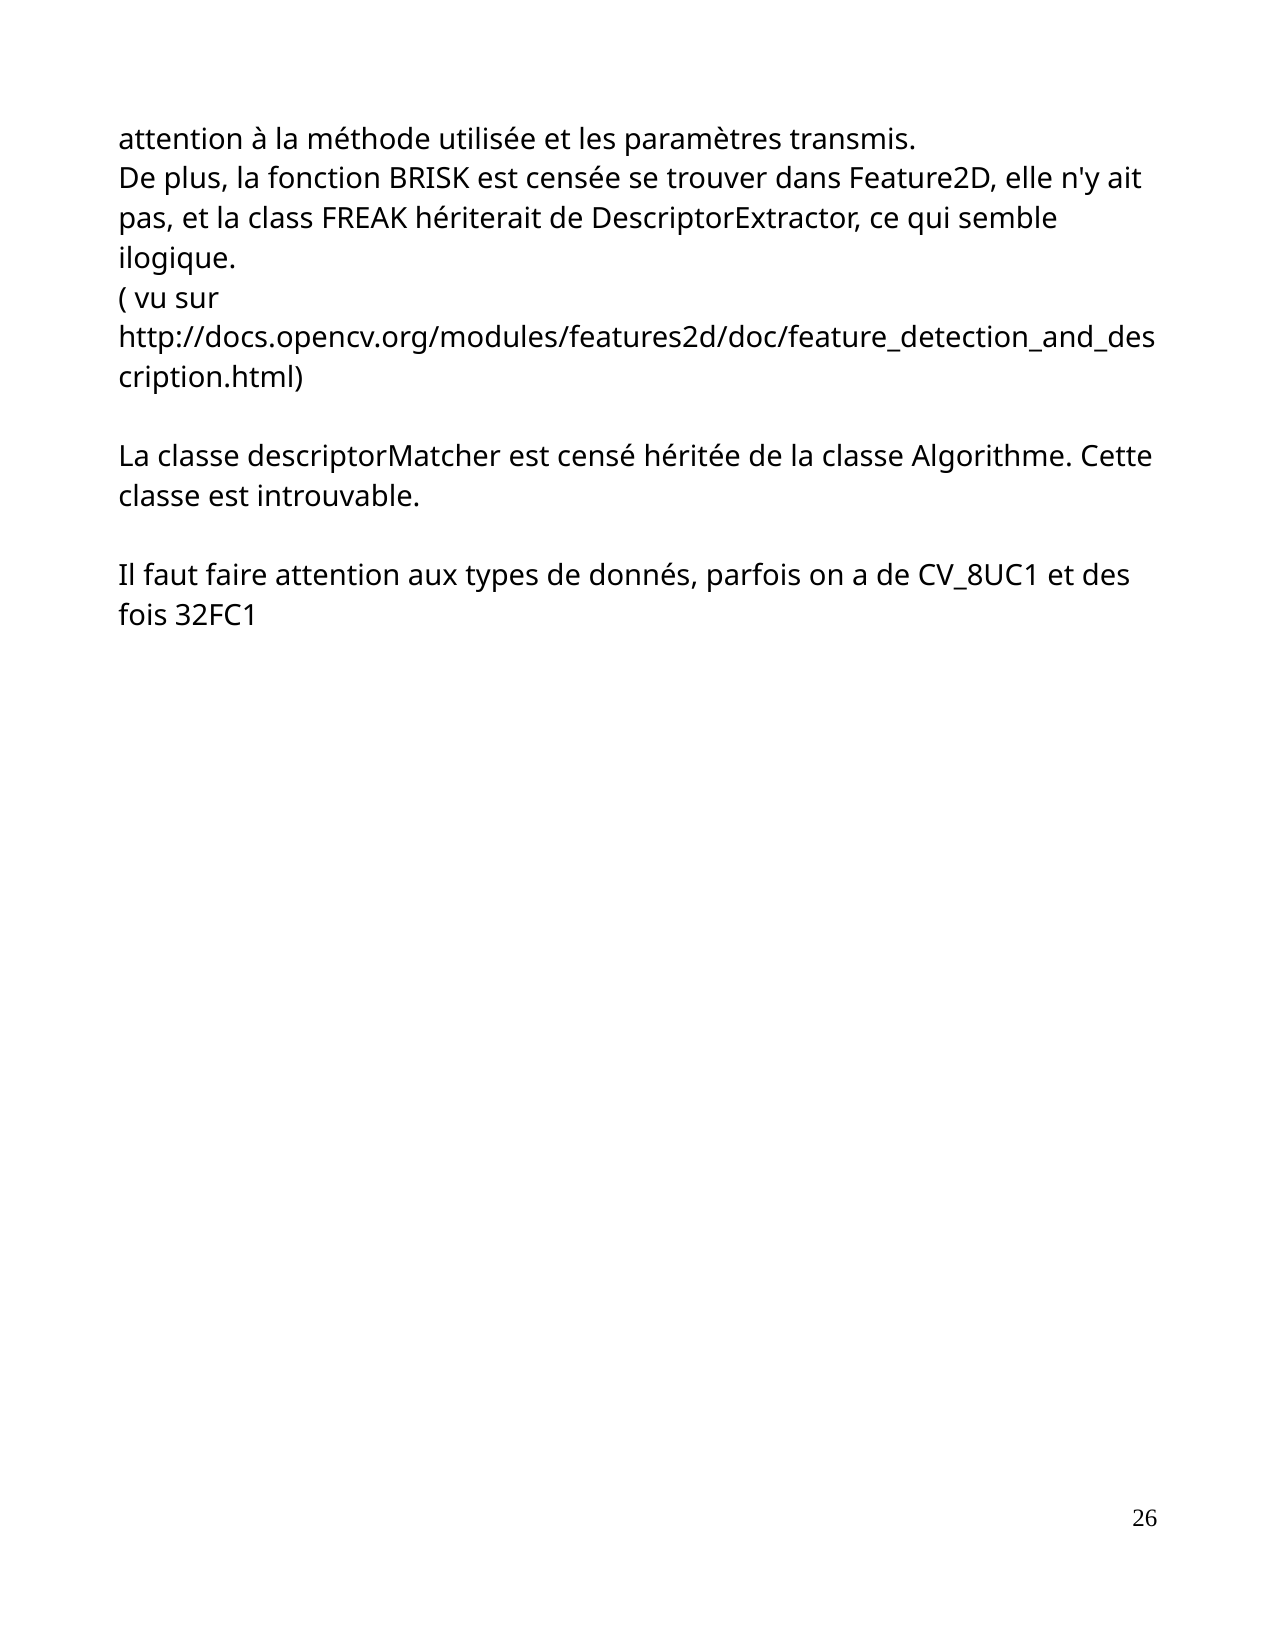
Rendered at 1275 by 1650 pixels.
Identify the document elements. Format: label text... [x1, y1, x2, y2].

text La classe descriptorMatcher est censé héritée de la classe Algorithme. Cette classe est introuvable. [118, 436, 1157, 515]
text De plus, la fonction BRISK est censée se trouver dans Feature2D, elle n'y ait pas, et la class FREAK hériterait de DescriptorExtractor, ce qui semble ilogique. [118, 158, 1157, 277]
text attention à la méthode utilisée et les paramètres transmis. [118, 118, 1157, 158]
text ( vu sur http://docs.opencv.org/modules/features2d/doc/feature_detection_and_description.html) [118, 277, 1157, 396]
text Il faut faire attention aux types de donnés, parfois on a de CV_8UC1 et des fois 32FC1 [118, 555, 1157, 634]
